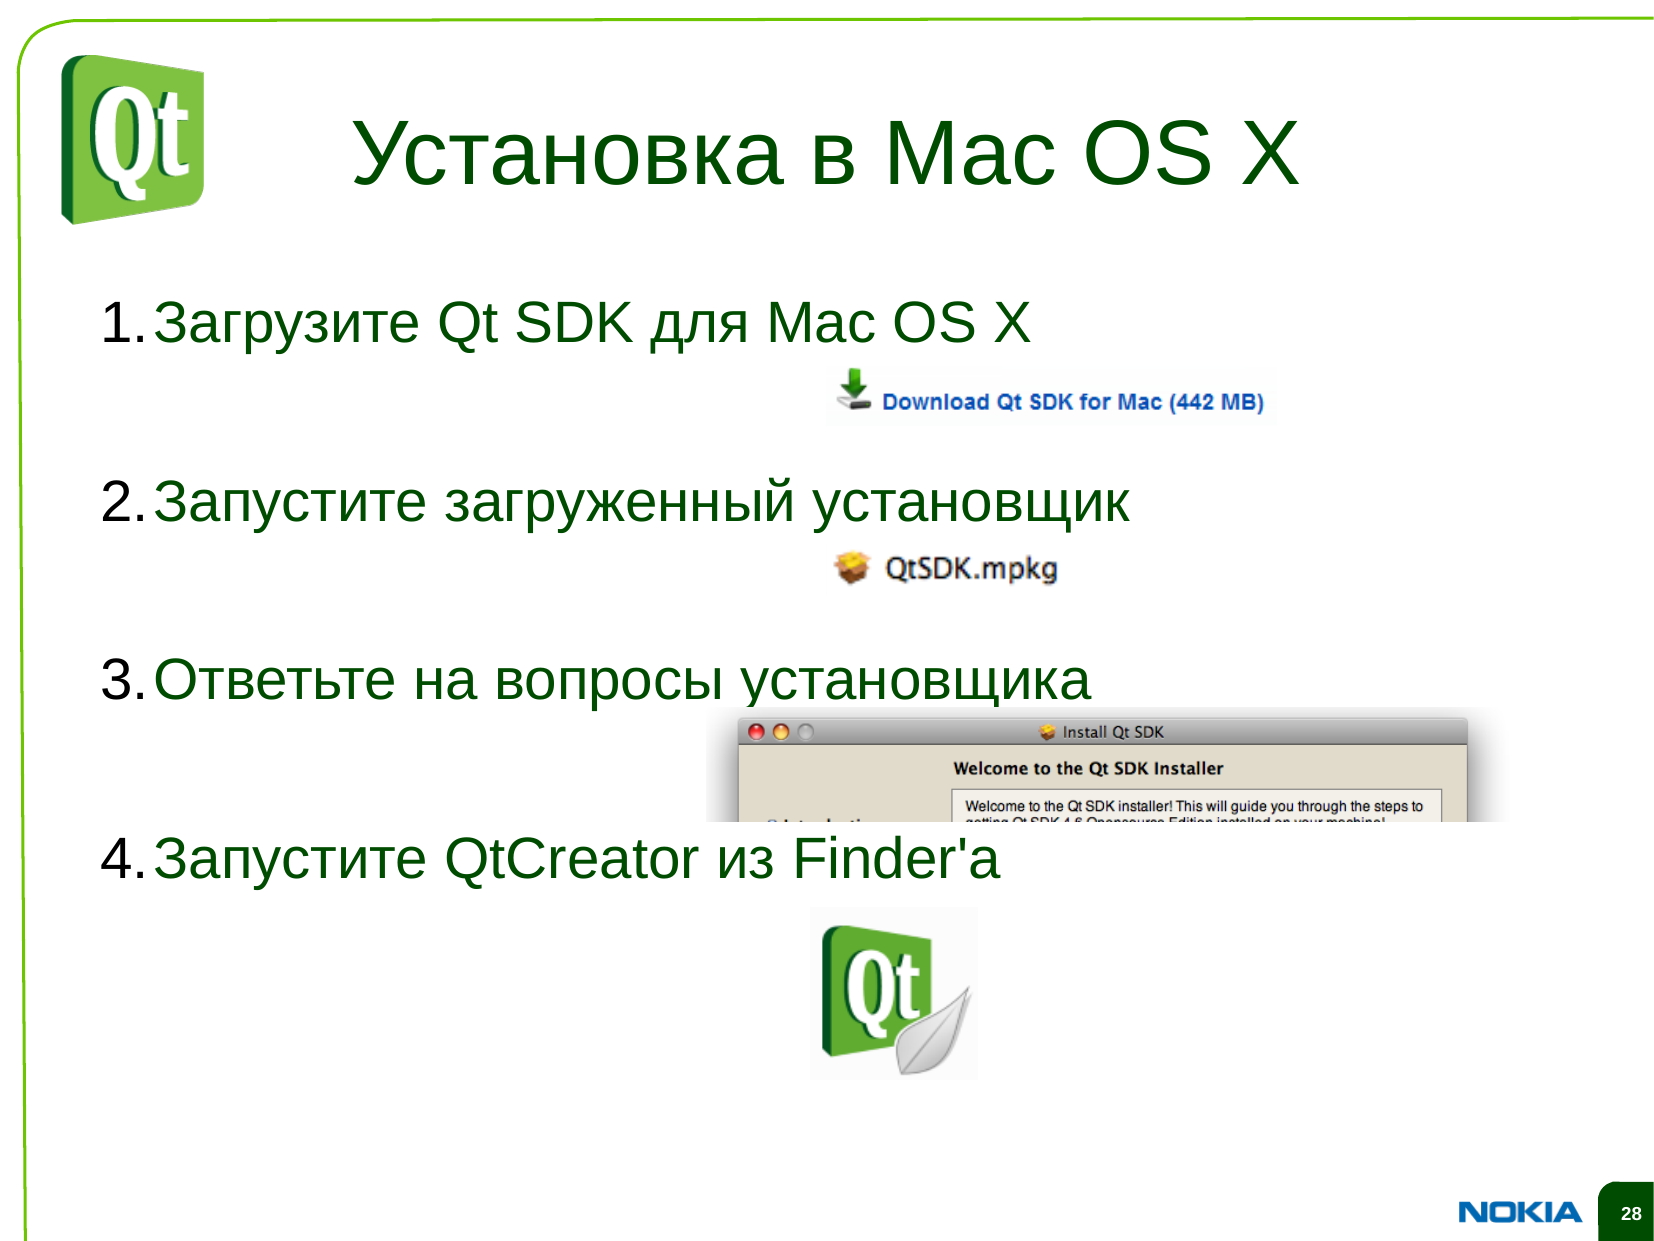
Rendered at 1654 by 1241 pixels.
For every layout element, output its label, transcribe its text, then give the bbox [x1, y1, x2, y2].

picture [1459, 1201, 1583, 1223]
picture [826, 354, 1277, 426]
picture [810, 907, 978, 1080]
picture [706, 707, 1521, 822]
title Установка в Mac OS X [82, 56, 1571, 250]
list Загрузите Qt SDK для Mac OS X Запустите загруженный установщик Ответьте на вопросы установщика Запустите QtCreator из Finder'а [82, 290, 1571, 1094]
picture [61, 55, 204, 225]
picture [825, 546, 1069, 596]
